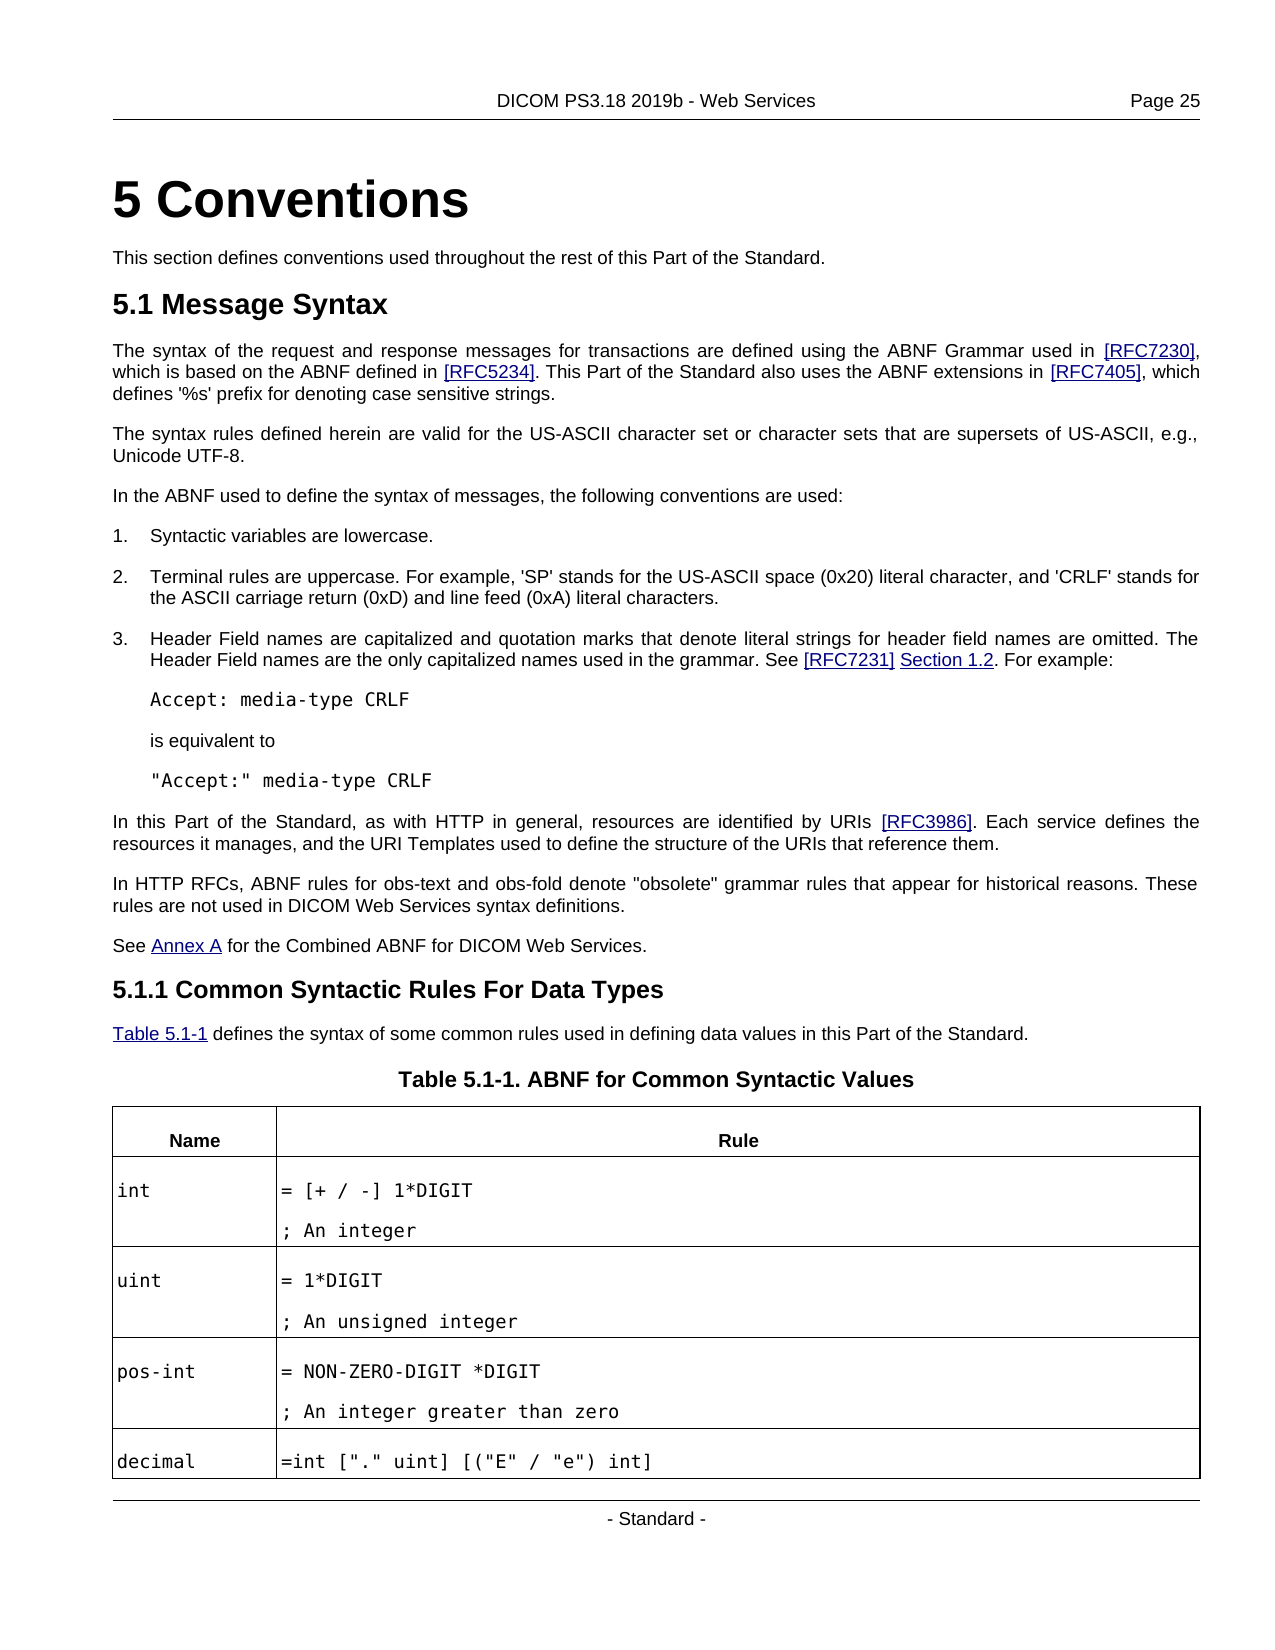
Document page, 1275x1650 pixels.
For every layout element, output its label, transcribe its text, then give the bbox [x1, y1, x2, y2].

text 2. Terminal rules are uppercase. For example, 'SP' stands for the US-ASCII space (0x20) literal character, and 'CRLF' stands for the ASCII carriage return (0xD) and line feed (0xA) literal characters. [112, 566, 1200, 609]
table_header Rule [277, 1107, 1199, 1156]
text 3. Header Field names are capitalized and quotation marks that denote literal strings for header field names are omitted. The Header Field names are the only capitalized names used in the grammar. See [RFC7231] Section 1.2. For example: [112, 627, 1200, 671]
table_header Name [113, 1107, 276, 1156]
text 5.1.1 Common Syntactic Rules For Data Types [112, 975, 1200, 1004]
table_cell int [113, 1157, 276, 1246]
text 5.1 Message Syntax [112, 287, 1200, 321]
table_cell decimal [113, 1429, 276, 1477]
table_cell = 1*DIGIT ; An unsigned integer [277, 1247, 1199, 1337]
text Table 5.1-1 defines the syntax of some common rules used in defining data values in this Part of the Standard. [112, 1022, 1200, 1044]
text In this Part of the Standard, as with HTTP in general, resources are identified by URIs [RFC3986]. Each service defines the resources it manages, and the URI Templates used to define the structure of the URIs that reference them. [112, 811, 1200, 854]
text "Accept:" media-type CRLF [150, 770, 1200, 792]
table_cell = NON-ZERO-DIGIT *DIGIT ; An integer greater than zero [277, 1338, 1199, 1427]
text See Annex A for the Combined ABNF for DICOM Web Services. [112, 935, 1200, 956]
text In HTTP RFCs, ABNF rules for obs-text and obs-fold denote "obsolete" grammar rules that appear for historical reasons. These rules are not used in DICOM Web Services syntax definitions. [112, 873, 1200, 916]
text This section defines conventions used throughout the rest of this Part of the Standard. [112, 247, 1200, 269]
text The syntax rules defined herein are valid for the US-ASCII character set or character sets that are supersets of US-ASCII, e.g., Unicode UTF-8. [112, 423, 1200, 466]
text Table 5.1-1. ABNF for Common Syntactic Values [112, 1067, 1200, 1092]
text 1. Syntactic variables are lowercase. [112, 525, 1200, 547]
text is equivalent to [150, 730, 1200, 752]
text Accept: media-type CRLF [150, 689, 1200, 711]
table_cell =int ["." uint] [("E" / "e") int] [277, 1429, 1199, 1477]
table_cell pos-int [113, 1338, 276, 1427]
text 5 Conventions [112, 169, 1200, 228]
table_cell uint [113, 1247, 276, 1337]
text In the ABNF used to define the syntax of messages, the following conventions are used: [112, 485, 1200, 507]
table_cell = [+ / -] 1*DIGIT ; An integer [277, 1157, 1199, 1246]
text The syntax of the request and response messages for transactions are defined using the ABNF Grammar used in [RFC7230], which is based on the ABNF defined in [RFC5234]. This Part of the Standard also uses the ABNF extensions in [RFC7405], which defines '%s' prefix for denoting case sensitive strings. [112, 340, 1200, 404]
